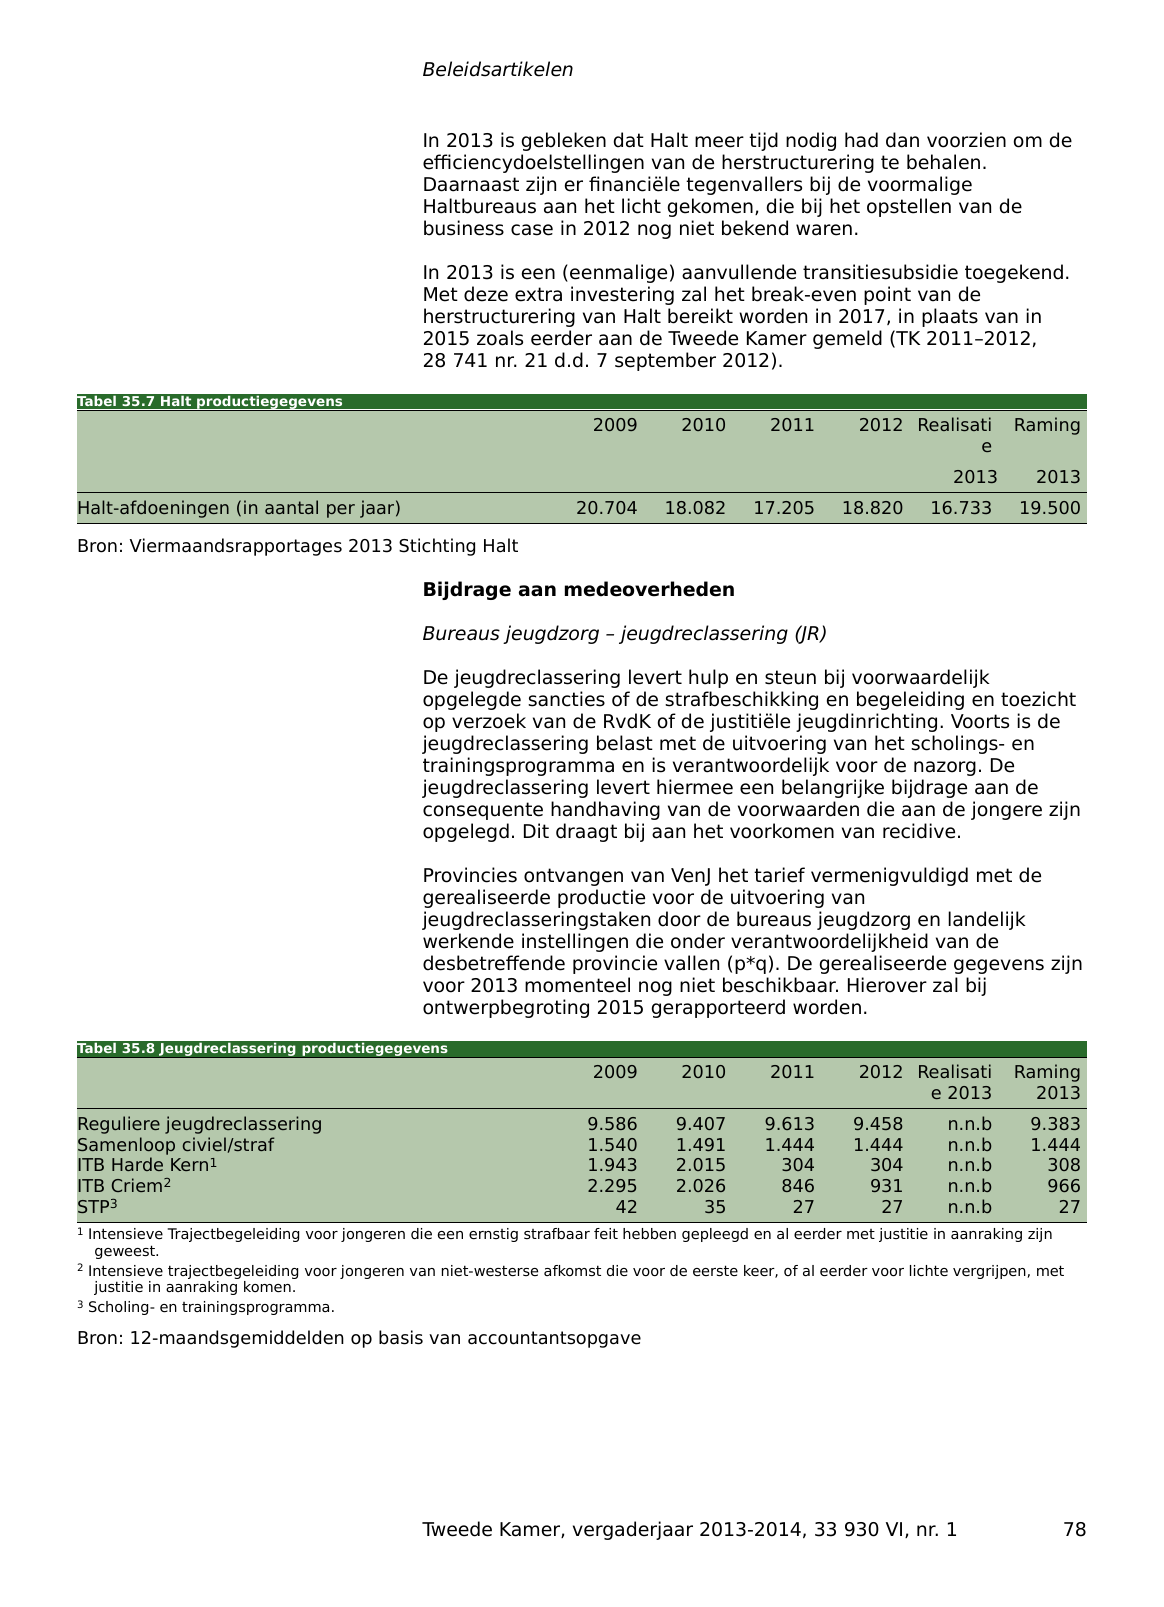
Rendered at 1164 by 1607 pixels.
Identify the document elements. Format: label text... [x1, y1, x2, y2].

table_cell 2012 [821, 411, 909, 461]
table_cell 2011 [732, 411, 821, 461]
table_cell 846 [732, 1176, 821, 1197]
table_cell Realisatie 2013 [909, 1058, 998, 1108]
table_cell ITB Criem2 [77, 1176, 555, 1197]
table_cell 42 [555, 1197, 644, 1222]
table_cell 2011 [732, 1058, 821, 1108]
table_cell 1 Intensieve Trajectbegeleiding voor jongeren die een ernstig strafbaar feit hebben gepleegd en al eerder met justitie in aanraking zijn geweest. 2 Intensieve trajectbegeleiding voor jongeren van niet-westerse afkomst die voor de eerste keer, of al eerder voor lichte vergrijpen, met justitie in aanraking komen. 3 Scholing- en trainingsprogramma. Bron: 12-maandsgemiddelden op basis van accountantsopgave [77, 1223, 1087, 1348]
table_cell 1.540 [555, 1135, 644, 1155]
table_cell 2.026 [644, 1176, 732, 1197]
table_cell [77, 1058, 555, 1108]
table_header Tabel 35.8 Jeugdreclassering productiegegevens [77, 1041, 1087, 1057]
table_cell 9.407 [644, 1109, 732, 1135]
table_cell 1.491 [644, 1135, 732, 1155]
table_cell Realisatie [909, 411, 998, 461]
text In 2013 is een (eenmalige) aanvullende transitiesubsidie toegekend. Met deze extra investering zal het break-even point van de herstructurering van Halt bereikt worden in 2017, in plaats van in 2015 zoals eerder aan de Tweede Kamer gemeld (TK 2011–2012, 28 741 nr. 21 d.d. 7 september 2012). [422, 262, 1087, 372]
table_cell 20.704 [555, 493, 644, 523]
table_cell n.n.b [909, 1176, 998, 1197]
table_cell Halt-afdoeningen (in aantal per jaar) [77, 493, 555, 523]
table_cell n.n.b [909, 1135, 998, 1155]
subtitle Bureaus jeugdzorg – jeugdreclassering (JR) [422, 623, 1087, 645]
subtitle Bijdrage aan medeoverheden [422, 579, 1087, 601]
table_cell 2009 [555, 411, 644, 461]
table_cell 931 [821, 1176, 909, 1197]
table_cell n.n.b [909, 1109, 998, 1135]
table_cell 1.444 [998, 1135, 1087, 1155]
table_cell 304 [732, 1155, 821, 1176]
table_cell 2013 [998, 461, 1087, 492]
table_cell Samenloop civiel/straf [77, 1135, 555, 1155]
table_cell Reguliere jeugdreclassering [77, 1109, 555, 1135]
table_header Tabel 35.7 Halt productiegegevens [77, 394, 1087, 409]
table_cell n.n.b [909, 1197, 998, 1222]
table_cell 2.295 [555, 1176, 644, 1197]
table_cell Bron: Viermaandsrapportages 2013 Stichting Halt [77, 524, 1087, 557]
text De jeugdreclassering levert hulp en steun bij voorwaardelijk opgelegde sancties of de strafbeschikking en begeleiding en toezicht op verzoek van de RvdK of de justitiële jeugdinrichting. Voorts is de jeugdreclassering belast met de uitvoering van het scholings- en trainingsprogramma en is verantwoordelijk voor de nazorg. De jeugdreclassering levert hiermee een belangrijke bijdrage aan de consequente handhaving van de voorwaarden die aan de jongere zijn opgelegd. Dit draagt bij aan het voorkomen van recidive. [422, 667, 1087, 843]
table_cell 19.500 [998, 493, 1087, 523]
table_cell 2010 [644, 411, 732, 461]
table_cell 17.205 [732, 493, 821, 523]
table_cell 27 [821, 1197, 909, 1222]
table_cell Raming [998, 411, 1087, 461]
table_cell 966 [998, 1176, 1087, 1197]
text In 2013 is gebleken dat Halt meer tijd nodig had dan voorzien om de efficiencydoelstellingen van de herstructurering te behalen. Daarnaast zijn er financiële tegenvallers bij de voormalige Haltbureaus aan het licht gekomen, die bij het opstellen van de business case in 2012 nog niet bekend waren. [422, 130, 1087, 240]
text Provincies ontvangen van VenJ het tarief vermenigvuldigd met de gerealiseerde productie voor de uitvoering van jeugdreclasseringstaken door de bureaus jeugdzorg en landelijk werkende instellingen die onder verantwoordelijkheid van de desbetreffende provincie vallen (p*q). De gerealiseerde gegevens zijn voor 2013 momenteel nog niet beschikbaar. Hierover zal bij ontwerpbegroting 2015 gerapporteerd worden. [422, 865, 1087, 1019]
table_cell 2013 [909, 461, 998, 492]
table_cell ITB Harde Kern1 [77, 1155, 555, 1176]
table_cell 2012 [821, 1058, 909, 1108]
table_cell 9.586 [555, 1109, 644, 1135]
table_cell 9.383 [998, 1109, 1087, 1135]
table_cell 308 [998, 1155, 1087, 1176]
table_cell 18.082 [644, 493, 732, 523]
table_cell 27 [998, 1197, 1087, 1222]
table_cell 18.820 [821, 493, 909, 523]
table_cell 2009 [555, 1058, 644, 1108]
table_cell STP3 [77, 1197, 555, 1222]
table_cell [77, 411, 555, 461]
table_cell Raming 2013 [998, 1058, 1087, 1108]
table_cell 1.943 [555, 1155, 644, 1176]
table_cell 9.613 [732, 1109, 821, 1135]
table_cell 304 [821, 1155, 909, 1176]
table_cell 16.733 [909, 493, 998, 523]
table_cell 27 [732, 1197, 821, 1222]
table_cell 2010 [644, 1058, 732, 1108]
table_cell 9.458 [821, 1109, 909, 1135]
table_cell 2.015 [644, 1155, 732, 1176]
table_cell 1.444 [821, 1135, 909, 1155]
table_cell 35 [644, 1197, 732, 1222]
table_cell n.n.b [909, 1155, 998, 1176]
table_cell 1.444 [732, 1135, 821, 1155]
